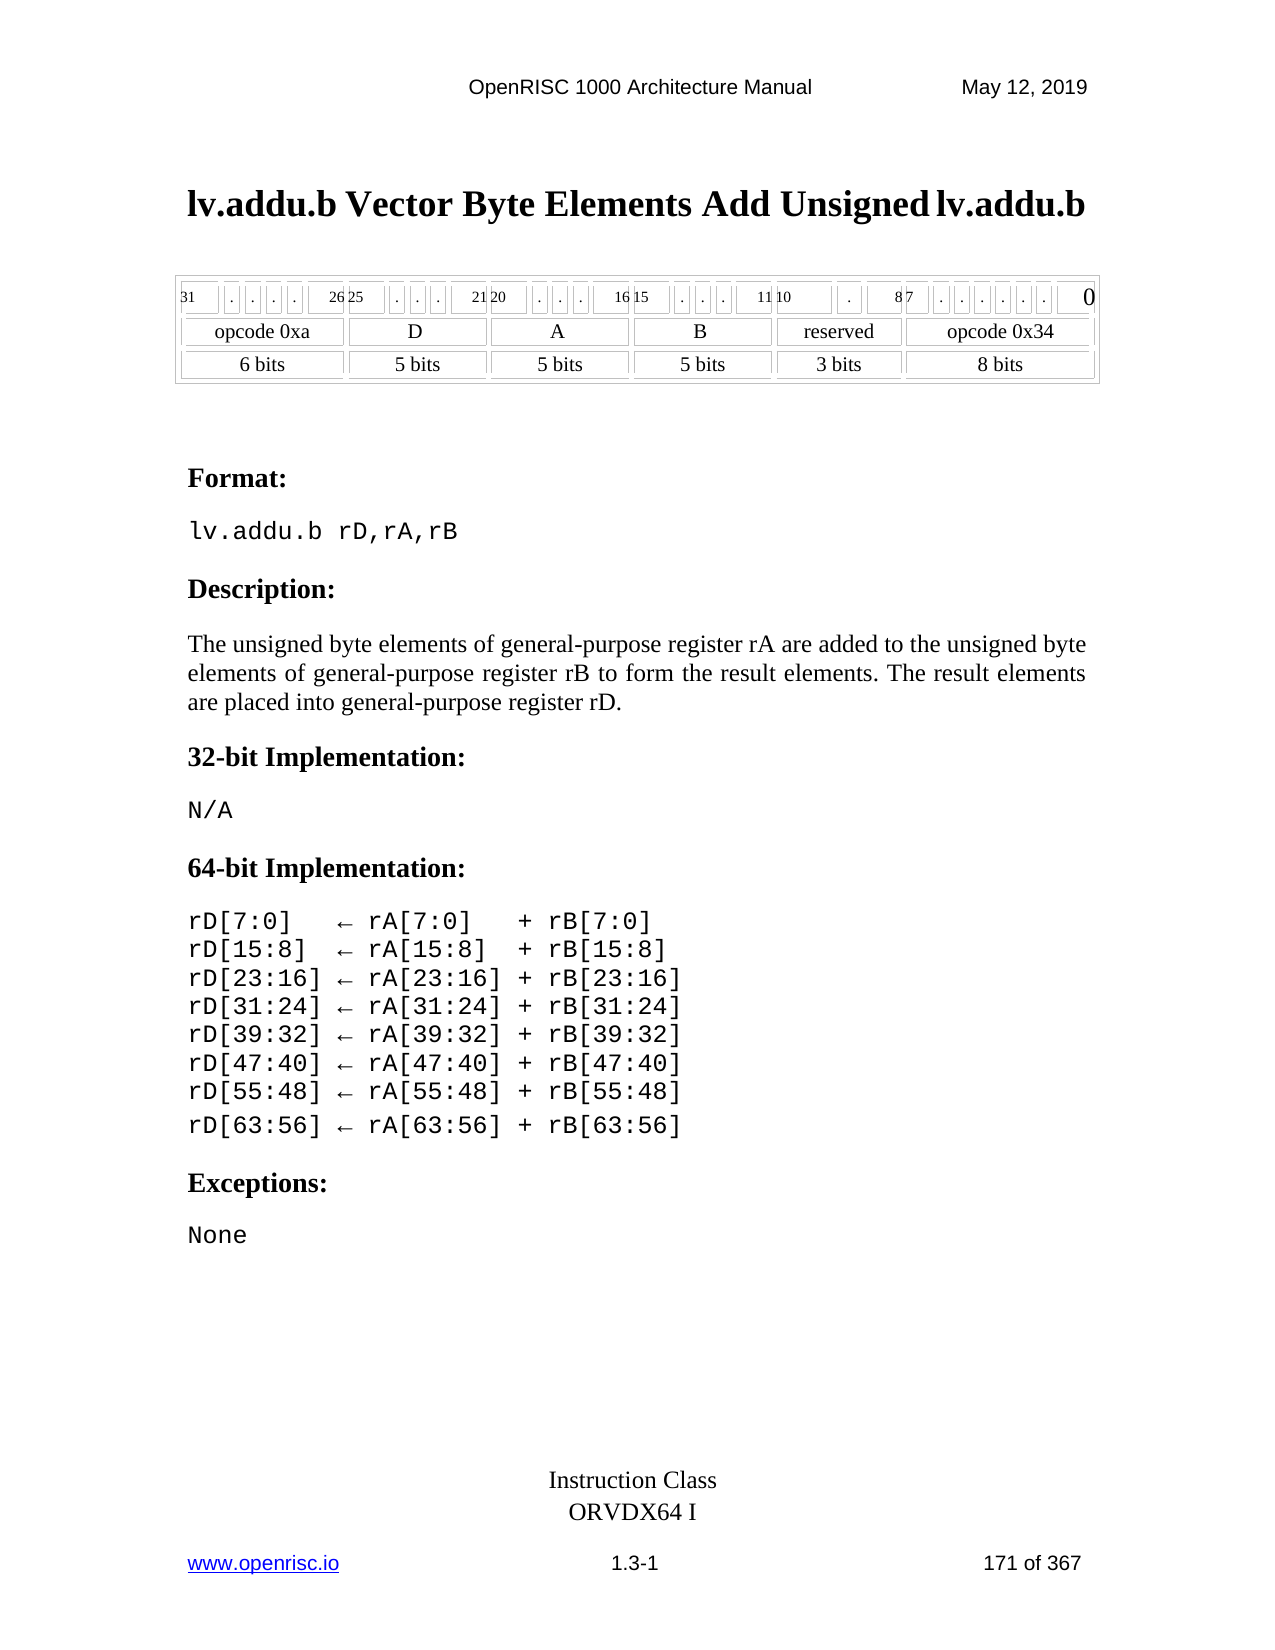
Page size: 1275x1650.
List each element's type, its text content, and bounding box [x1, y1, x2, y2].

text Format: [187, 461, 1087, 493]
text Exceptions: [187, 1166, 1087, 1198]
text None [187, 1223, 1087, 1251]
text 32-bit Implementation: [187, 740, 1087, 773]
text The unsigned byte elements of general-purpose register rA are added to the unsigned byte elements of general-purpose register rB to form the result elements. The result elements are placed into general-purpose register rD. [187, 629, 1087, 715]
text Description: [187, 572, 1087, 604]
text N/A [187, 798, 1087, 826]
text 64-bit Implementation: [187, 851, 1087, 883]
text rD[7:0] ← rA[7:0] + rB[7:0] rD[15:8] ← rA[15:8] + rB[15:8] rD[23:16] ← rA[23:16] + rB[23:16] rD[31:24] ← rA[31:24] + rB[31:24] rD[39:32] ← rA[39:32] + rB[39:32] rD[47:40] ← rA[47:40] + rB[47:40] rD[55:48] ← rA[55:48] + rB[55:48] rD[63:56] ← rA[63:56] + rB[63:56] [187, 908, 1087, 1141]
text lv.addu.b rD,rA,rB [187, 518, 1087, 547]
